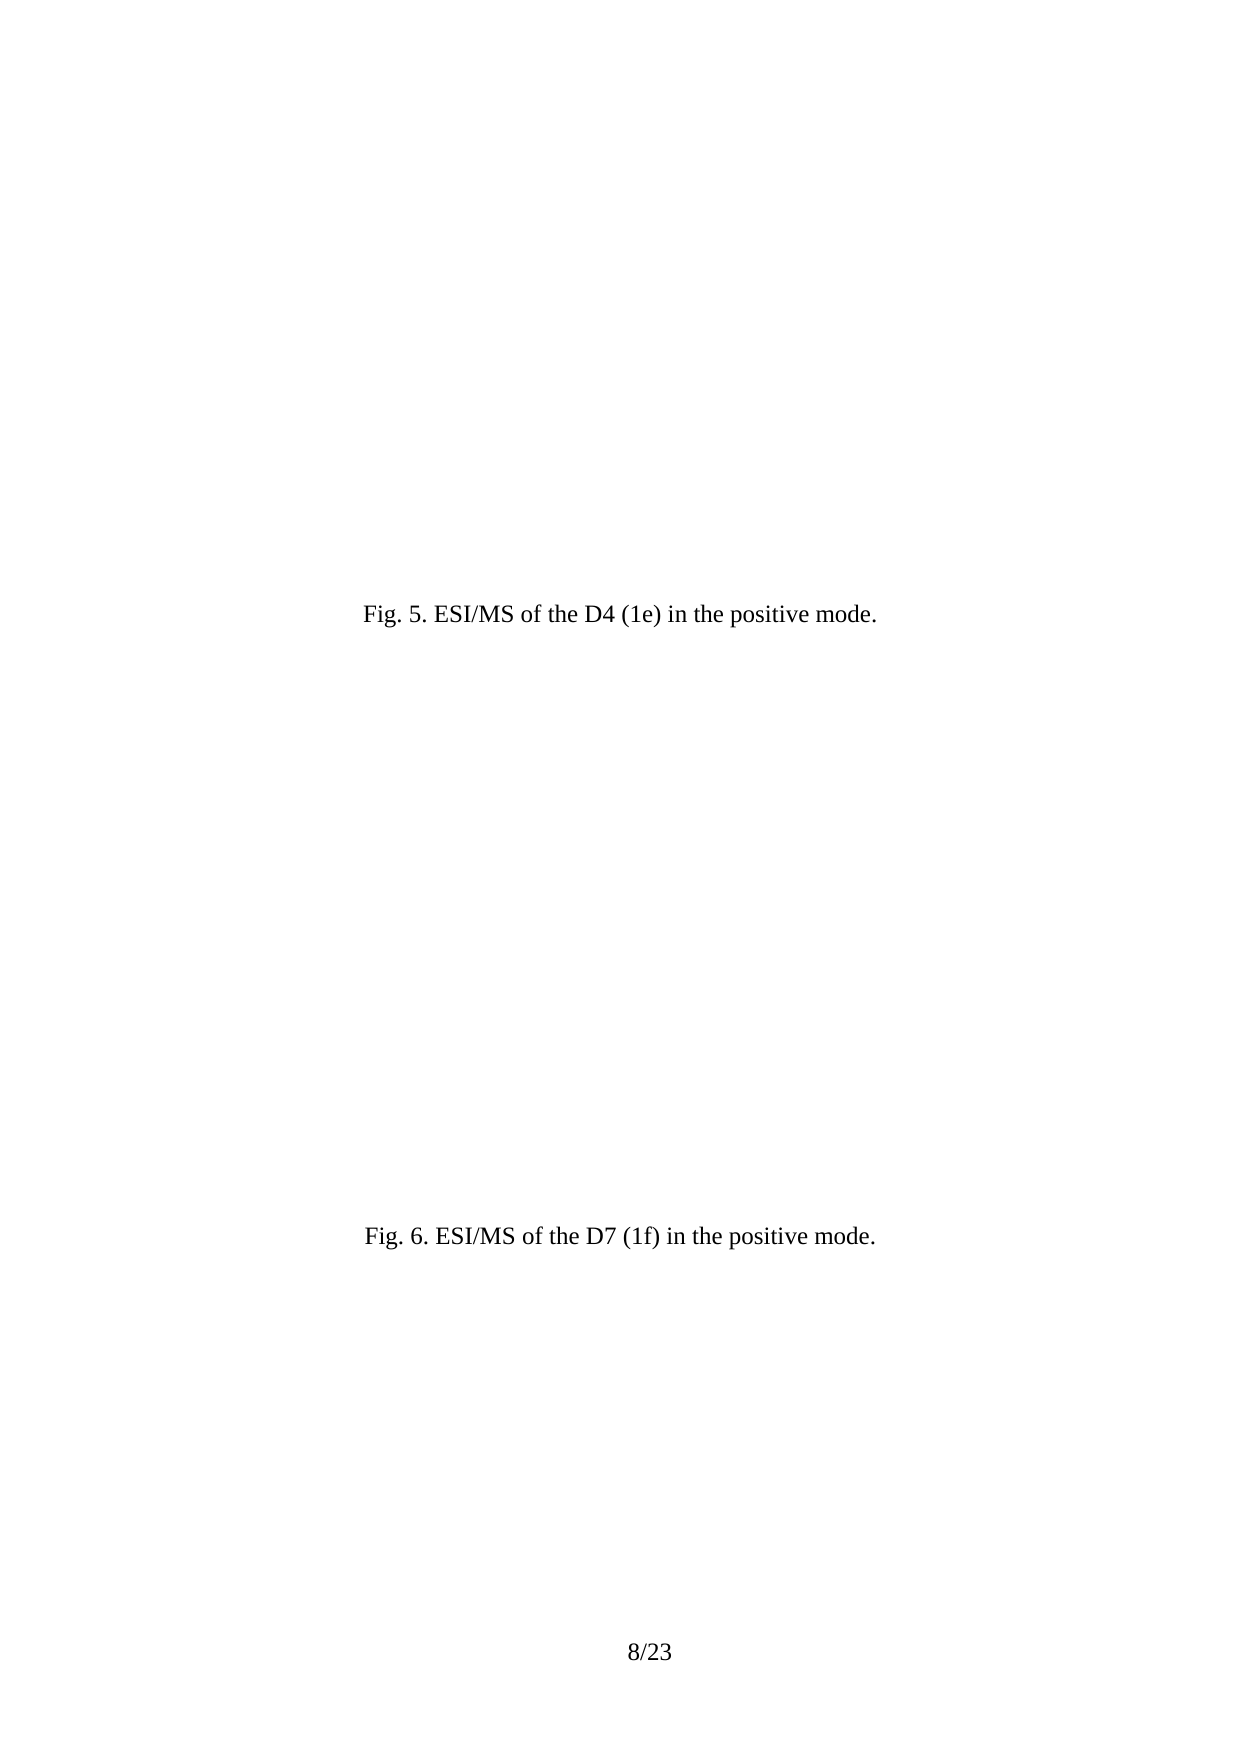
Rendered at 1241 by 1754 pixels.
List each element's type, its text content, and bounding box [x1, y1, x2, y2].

text Fig. 5. ESI/MS of the D4 (1e) in the positive mode. [118, 599, 1122, 628]
text Fig. 6. ESI/MS of the D7 (1f) in the positive mode. [118, 1221, 1122, 1250]
